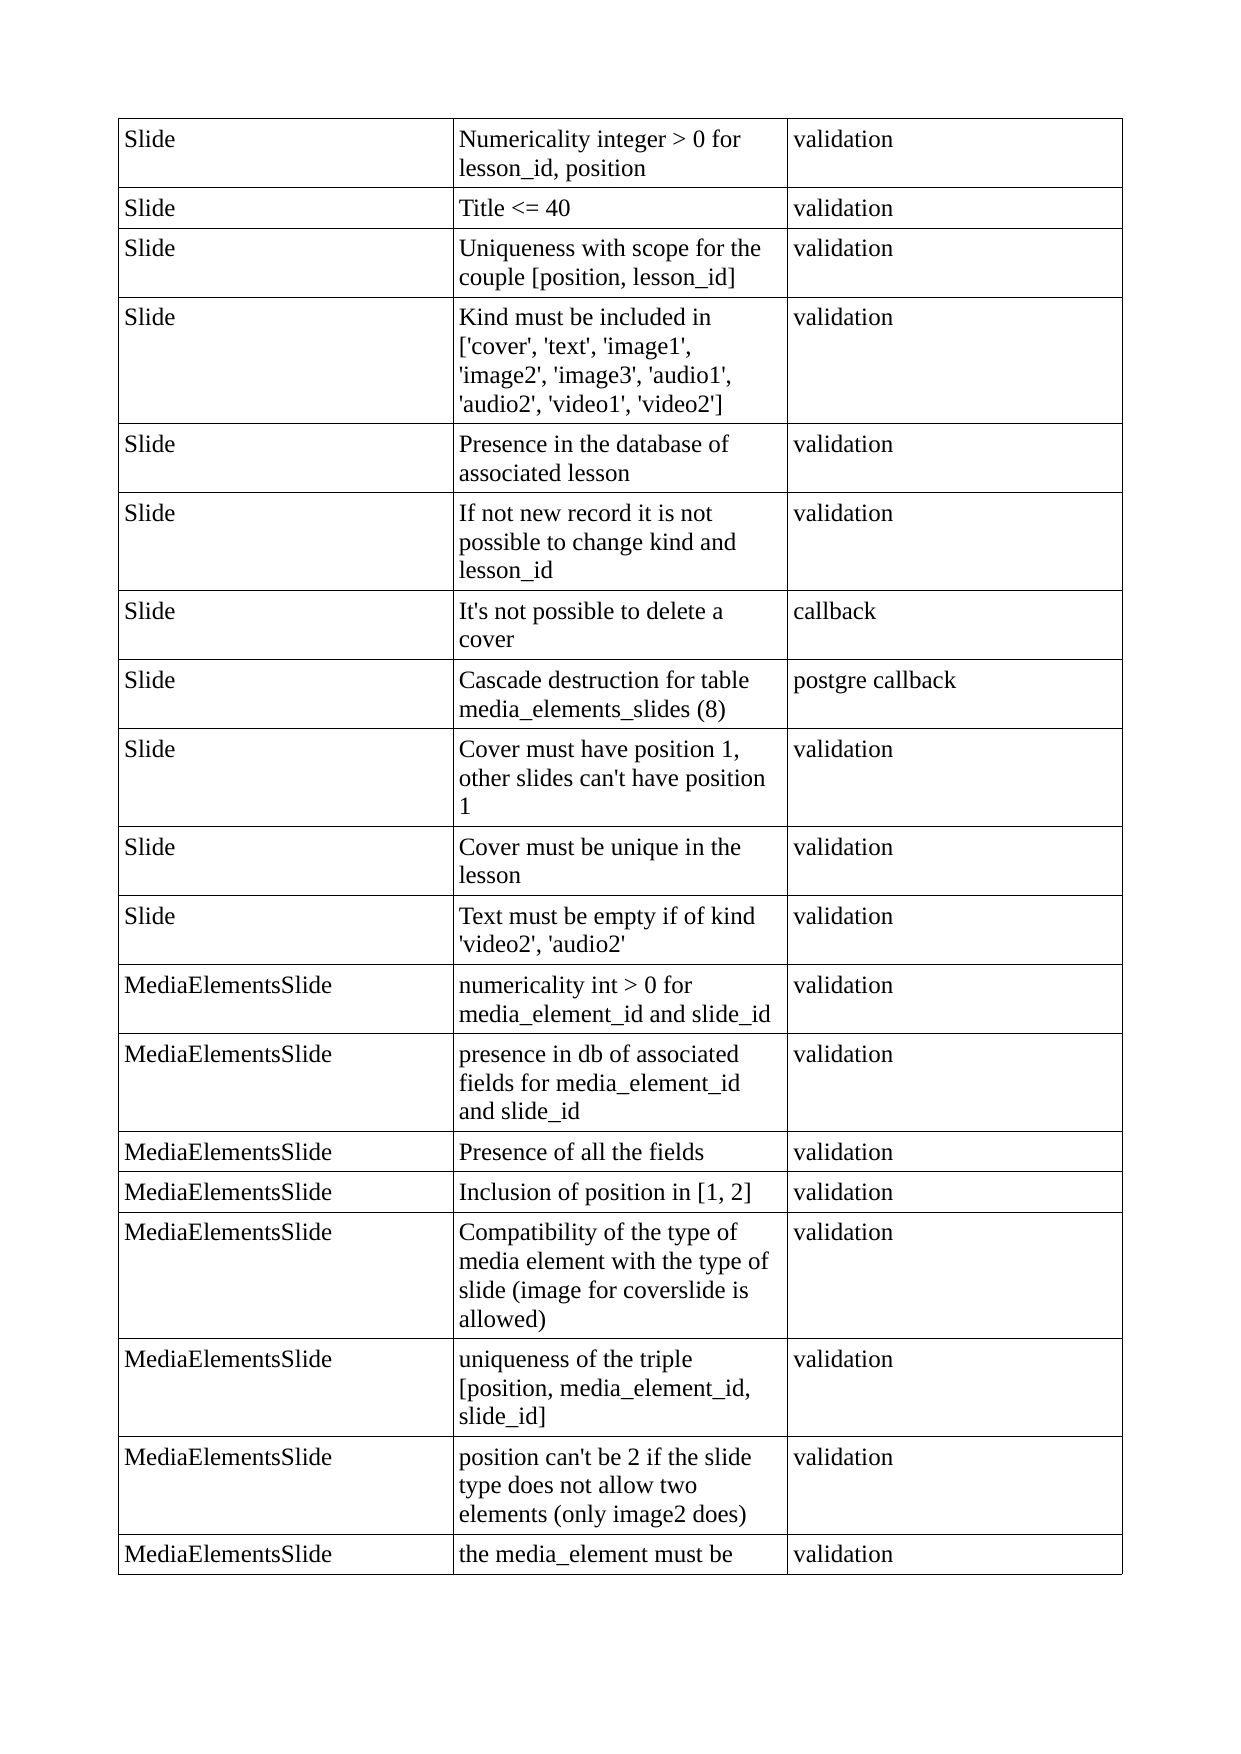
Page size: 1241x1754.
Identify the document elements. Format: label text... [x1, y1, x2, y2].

table_cell Cover must have position 1, other slides can't have position 1 [454, 729, 787, 826]
table_cell presence in db of associated fields for media_element_id and slide_id [454, 1034, 787, 1131]
table_cell validation [788, 298, 1122, 423]
table_cell Presence in the database of associated lesson [454, 424, 787, 492]
table_cell callback [788, 591, 1122, 659]
table_cell validation [788, 1213, 1122, 1338]
table_cell MediaElementsSlide [119, 1339, 453, 1436]
table_cell Slide [119, 188, 453, 227]
table_cell MediaElementsSlide [119, 965, 453, 1033]
table_cell validation [788, 1132, 1122, 1171]
table_cell validation [788, 1437, 1122, 1534]
table_cell Compatibility of the type of media element with the type of slide (image for coverslide is allowed) [454, 1213, 787, 1338]
table_cell Kind must be included in ['cover', 'text', 'image1', 'image2', 'image3', 'audio1', 'audio2', 'video1', 'video2'] [454, 298, 787, 423]
table_cell Uniqueness with scope for the couple [position, lesson_id] [454, 229, 787, 297]
table_cell validation [788, 729, 1122, 826]
table_cell Slide [119, 591, 453, 659]
table_cell Slide [119, 229, 453, 297]
table_cell validation [788, 229, 1122, 297]
table_cell MediaElementsSlide [119, 1437, 453, 1534]
table_cell Slide [119, 827, 453, 895]
table_cell Presence of all the fields [454, 1132, 787, 1171]
table_cell the media_element must be [454, 1535, 787, 1574]
table_cell MediaElementsSlide [119, 1172, 453, 1212]
table_cell validation [788, 188, 1122, 227]
table_cell position can't be 2 if the slide type does not allow two elements (only image2 does) [454, 1437, 787, 1534]
table_cell validation [788, 965, 1122, 1033]
table_cell Cover must be unique in the lesson [454, 827, 787, 895]
table_cell It's not possible to delete a cover [454, 591, 787, 659]
table_cell MediaElementsSlide [119, 1213, 453, 1338]
table_cell validation [788, 896, 1122, 964]
table_cell numericality int > 0 for media_element_id and slide_id [454, 965, 787, 1033]
table_cell validation [788, 1034, 1122, 1131]
table_cell validation [788, 493, 1122, 590]
table_cell Slide [119, 493, 453, 590]
table_cell validation [788, 827, 1122, 895]
table_cell Slide [119, 424, 453, 492]
table_cell validation [788, 119, 1122, 187]
table_cell validation [788, 424, 1122, 492]
table_cell Text must be empty if of kind 'video2', 'audio2' [454, 896, 787, 964]
table_cell MediaElementsSlide [119, 1034, 453, 1131]
table_cell Numericality integer > 0 for lesson_id, position [454, 119, 787, 187]
table_cell Slide [119, 729, 453, 826]
table_cell Slide [119, 119, 453, 187]
table_cell MediaElementsSlide [119, 1132, 453, 1171]
table_cell uniqueness of the triple [position, media_element_id, slide_id] [454, 1339, 787, 1436]
table_cell Slide [119, 896, 453, 964]
table_cell Slide [119, 298, 453, 423]
table_cell Cascade destruction for table media_elements_slides (8) [454, 660, 787, 728]
table_cell validation [788, 1339, 1122, 1436]
table_cell Slide [119, 660, 453, 728]
table_cell Inclusion of position in [1, 2] [454, 1172, 787, 1212]
table_cell validation [788, 1535, 1122, 1574]
table_cell If not new record it is not possible to change kind and lesson_id [454, 493, 787, 590]
table_cell postgre callback [788, 660, 1122, 728]
table_cell Title <= 40 [454, 188, 787, 227]
table_cell validation [788, 1172, 1122, 1212]
table_cell MediaElementsSlide [119, 1535, 453, 1574]
